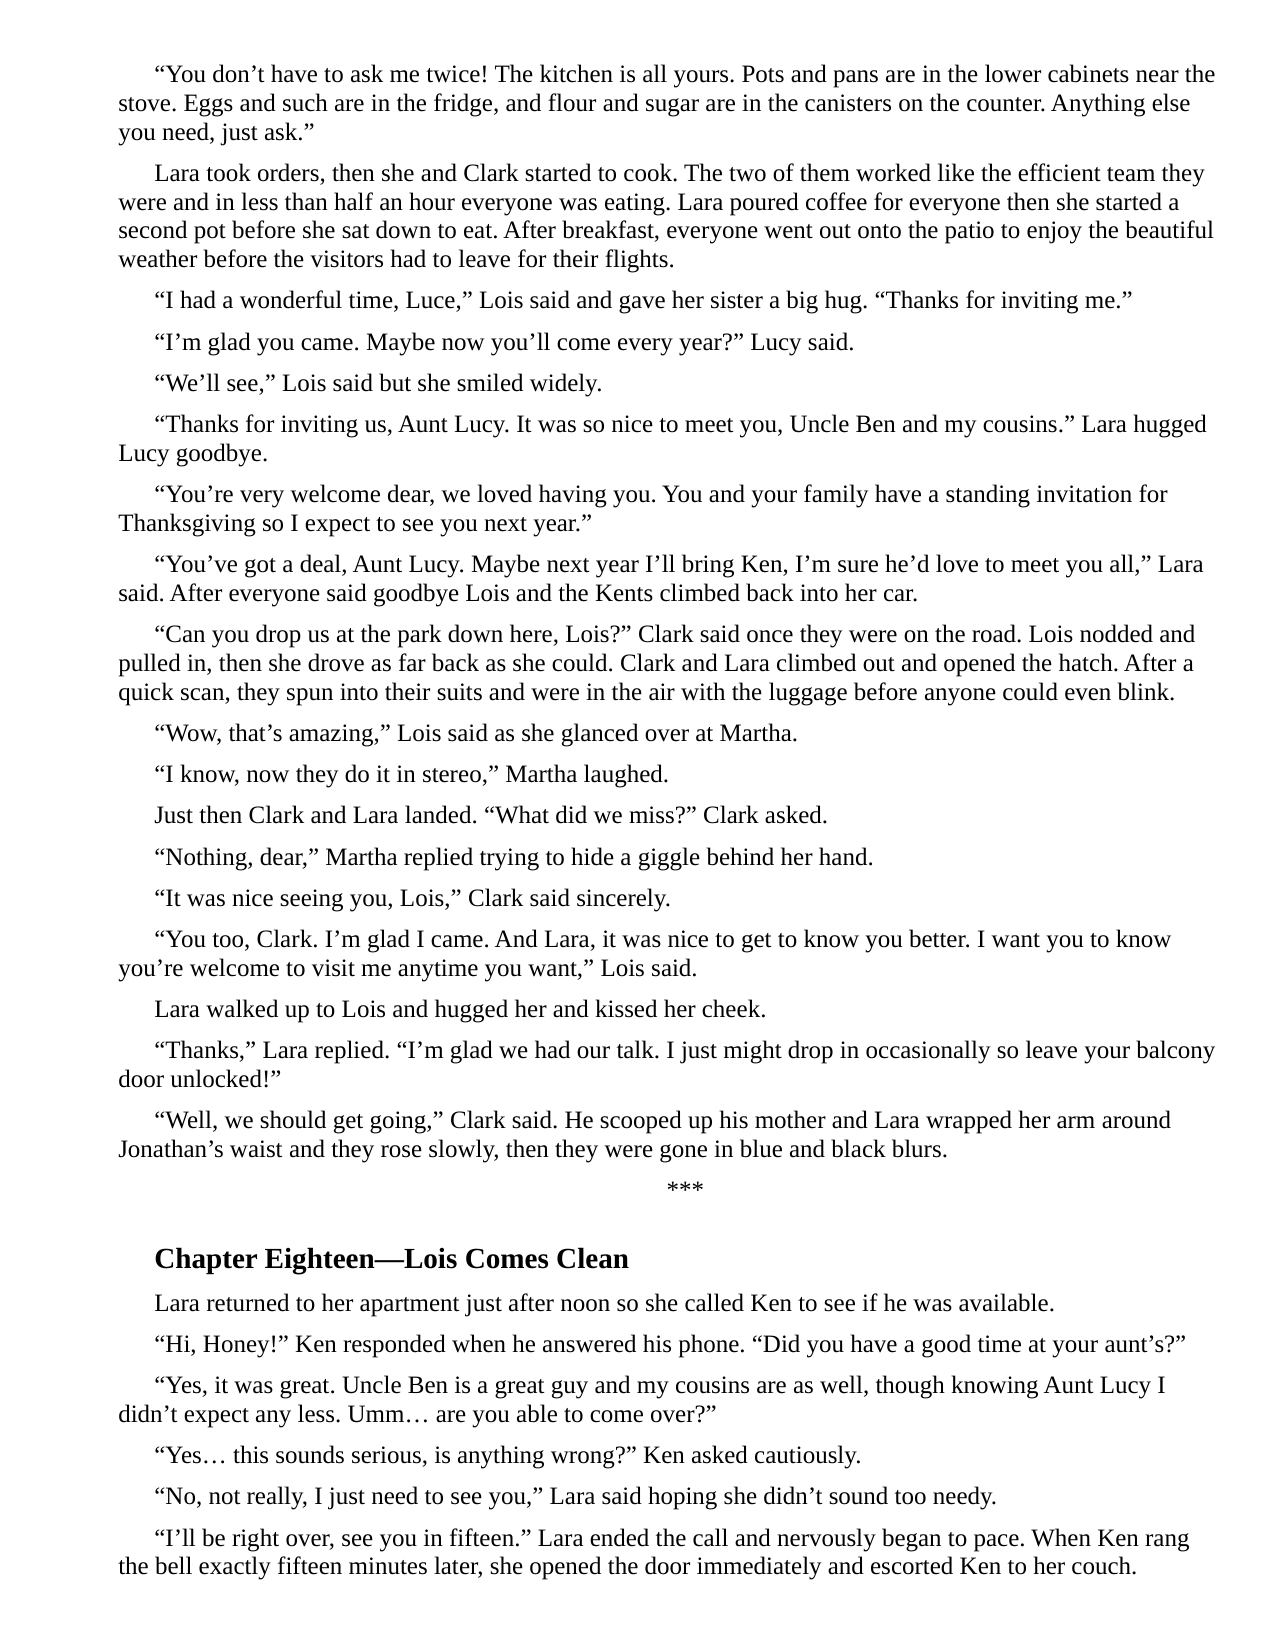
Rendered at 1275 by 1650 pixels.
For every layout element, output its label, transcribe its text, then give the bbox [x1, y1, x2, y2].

text “I’ll be right over, see you in fifteen.” Lara ended the call and nervously began to pace. When Ken rang the bell exactly fifteen minutes later, she opened the door immediately and escorted Ken to her couch. [118, 1523, 1216, 1580]
text “I had a wonderful time, Luce,” Lois said and gave her sister a big hug. “Thanks for inviting me.” [118, 285, 1216, 314]
text “Yes, it was great. Uncle Ben is a great guy and my cousins are as well, though knowing Aunt Lucy I didn’t expect any less. Umm… are you able to come over?” [118, 1370, 1216, 1428]
text “You too, Clark. I’m glad I came. And Lara, it was nice to get to know you better. I want you to know you’re welcome to visit me anytime you want,” Lois said. [118, 924, 1216, 982]
text Just then Clark and Lara landed. “What did we miss?” Clark asked. [118, 800, 1216, 829]
text “Wow, that’s amazing,” Lois said as she glanced over at Martha. [118, 718, 1216, 747]
text “Thanks,” Lara replied. “I’m glad we had our talk. I just might drop in occasionally so leave your balcony door unlocked!” [118, 1035, 1216, 1093]
text Lara took orders, then she and Clark started to cook. The two of them worked like the efficient team they were and in less than half an hour everyone was eating. Lara poured coffee for everyone then she started a second pot before she sat down to eat. After breakfast, everyone went out onto the patio to enjoy the beautiful weather before the visitors had to leave for their flights. [118, 158, 1216, 273]
text “No, not really, I just need to see you,” Lara said hoping she didn’t sound too needy. [118, 1481, 1216, 1510]
text “We’ll see,” Lois said but she smiled widely. [118, 368, 1216, 397]
text “You’ve got a deal, Aunt Lucy. Maybe next year I’ll bring Ken, I’m sure he’d love to meet you all,” Lara said. After everyone said goodbye Lois and the Kents climbed back into her car. [118, 549, 1216, 607]
text “You’re very welcome dear, we loved having you. You and your family have a standing invitation for Thanksgiving so I expect to see you next year.” [118, 479, 1216, 537]
text “It was nice seeing you, Lois,” Clark said sincerely. [118, 883, 1216, 912]
text “Well, we should get going,” Clark said. He scooped up his mother and Lara wrapped her arm around Jonathan’s waist and they rose slowly, then they were gone in blue and black blurs. [118, 1105, 1216, 1163]
text *** [118, 1175, 1216, 1204]
text Lara returned to her apartment just after noon so she called Ken to see if he was available. [118, 1288, 1216, 1316]
subtitle Chapter Eighteen—Lois Comes Clean [118, 1242, 1216, 1275]
text “You don’t have to ask me twice! The kitchen is all yours. Pots and pans are in the lower cabinets near the stove. Eggs and such are in the fridge, and flour and sugar are in the canisters on the counter. Anything else you need, just ask.” [118, 59, 1216, 145]
text “Nothing, dear,” Martha replied trying to hide a giggle behind her hand. [118, 842, 1216, 870]
text Lara walked up to Lois and hugged her and kissed her cheek. [118, 994, 1216, 1023]
text “Hi, Honey!” Ken responded when he answered his phone. “Did you have a good time at your aunt’s?” [118, 1329, 1216, 1358]
text “Yes… this sounds serious, is anything wrong?” Ken asked cautiously. [118, 1440, 1216, 1469]
text “Thanks for inviting us, Aunt Lucy. It was so nice to meet you, Uncle Ben and my cousins.” Lara hugged Lucy goodbye. [118, 409, 1216, 467]
text “I know, now they do it in stereo,” Martha laughed. [118, 759, 1216, 788]
text “I’m glad you came. Maybe now you’ll come every year?” Lucy said. [118, 327, 1216, 355]
text “Can you drop us at the park down here, Lois?” Clark said once they were on the road. Lois nodded and pulled in, then she drove as far back as she could. Clark and Lara climbed out and opened the hatch. After a quick scan, they spun into their suits and were in the air with the luggage before anyone could even blink. [118, 619, 1216, 705]
